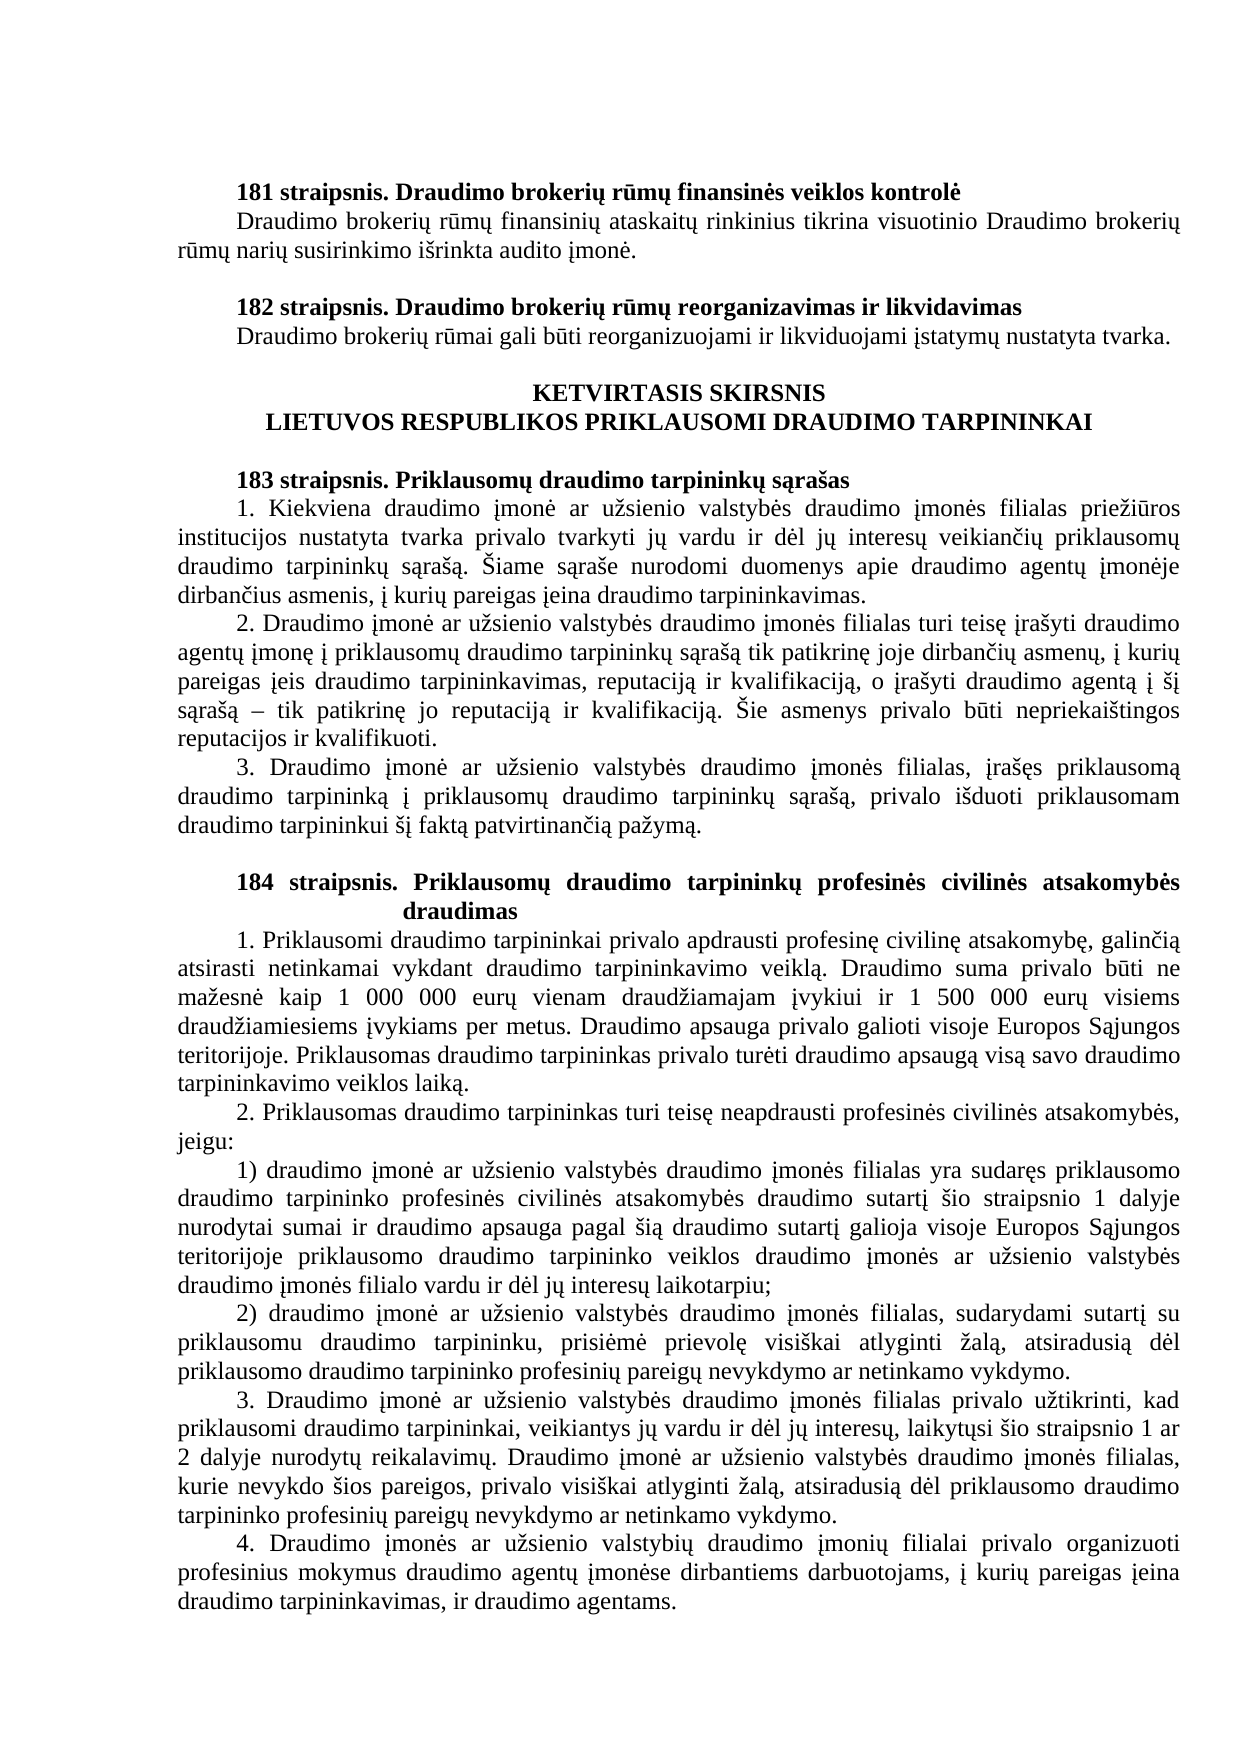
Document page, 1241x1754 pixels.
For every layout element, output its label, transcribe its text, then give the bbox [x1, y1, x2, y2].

text 3. Draudimo įmonė ar užsienio valstybės draudimo įmonės filialas privalo užtikrinti, kad priklausomi draudimo tarpininkai, veikiantys jų vardu ir dėl jų interesų, laikytųsi šio straipsnio 1 ar 2 dalyje nurodytų reikalavimų. Draudimo įmonė ar užsienio valstybės draudimo įmonės filialas, kurie nevykdo šios pareigos, privalo visiškai atlyginti žalą, atsiradusią dėl priklausomo draudimo tarpininko profesinių pareigų nevykdymo ar netinkamo vykdymo. [177, 1385, 1181, 1528]
text 184 straipsnis. Priklausomų draudimo tarpininkų profesinės civilinės atsakomybės draudimas [236, 867, 1181, 925]
text 1. Priklausomi draudimo tarpininkai privalo apdrausti profesinę civilinę atsakomybę, galinčią atsirasti netinkamai vykdant draudimo tarpininkavimo veiklą. Draudimo suma privalo būti ne mažesnė kaip 1 000 000 eurų vienam draudžiamajam įvykiui ir 1 500 000 eurų visiems draudžiamiesiems įvykiams per metus. Draudimo apsauga privalo galioti visoje Europos Sąjungos teritorijoje. Priklausomas draudimo tarpininkas privalo turėti draudimo apsaugą visą savo draudimo tarpininkavimo veiklos laiką. [177, 925, 1181, 1097]
text 3. Draudimo įmonė ar užsienio valstybės draudimo įmonės filialas, įrašęs priklausomą draudimo tarpininką į priklausomų draudimo tarpininkų sąrašą, privalo išduoti priklausomam draudimo tarpininkui šį faktą patvirtinančią pažymą. [177, 752, 1181, 838]
text 183 straipsnis. Priklausomų draudimo tarpininkų sąrašas [177, 465, 1181, 493]
text Draudimo brokerių rūmų finansinių ataskaitų rinkinius tikrina visuotinio Draudimo brokerių rūmų narių susirinkimo išrinkta audito įmonė. [177, 206, 1181, 263]
text Draudimo brokerių rūmai gali būti reorganizuojami ir likviduojami įstatymų nustatyta tvarka. [177, 321, 1181, 350]
text 2. Draudimo įmonė ar užsienio valstybės draudimo įmonės filialas turi teisę įrašyti draudimo agentų įmonę į priklausomų draudimo tarpininkų sąrašą tik patikrinę joje dirbančių asmenų, į kurių pareigas įeis draudimo tarpininkavimas, reputaciją ir kvalifikaciją, o įrašyti draudimo agentą į šį sąrašą – tik patikrinę jo reputaciją ir kvalifikaciją. Šie asmenys privalo būti nepriekaištingos reputacijos ir kvalifikuoti. [177, 608, 1181, 752]
text KETVIRTASIS SKIRSNIS [177, 378, 1181, 407]
text 181 straipsnis. Draudimo brokerių rūmų finansinės veiklos kontrolė [177, 177, 1181, 206]
text 2. Priklausomas draudimo tarpininkas turi teisę neapdrausti profesinės civilinės atsakomybės, jeigu: [177, 1097, 1181, 1155]
text 1) draudimo įmonė ar užsienio valstybės draudimo įmonės filialas yra sudaręs priklausomo draudimo tarpininko profesinės civilinės atsakomybės draudimo sutartį šio straipsnio 1 dalyje nurodytai sumai ir draudimo apsauga pagal šią draudimo sutartį galioja visoje Europos Sąjungos teritorijoje priklausomo draudimo tarpininko veiklos draudimo įmonės ar užsienio valstybės draudimo įmonės filialo vardu ir dėl jų interesų laikotarpiu; [177, 1155, 1181, 1298]
text LIETUVOS RESPUBLIKOS PRIKLAUSOMI DRAUDIMO TARPININKAI [177, 407, 1181, 436]
text 1. Kiekviena draudimo įmonė ar užsienio valstybės draudimo įmonės filialas priežiūros institucijos nustatyta tvarka privalo tvarkyti jų vardu ir dėl jų interesų veikiančių priklausomų draudimo tarpininkų sąrašą. Šiame sąraše nurodomi duomenys apie draudimo agentų įmonėje dirbančius asmenis, į kurių pareigas įeina draudimo tarpininkavimas. [177, 493, 1181, 608]
text 182 straipsnis. Draudimo brokerių rūmų reorganizavimas ir likvidavimas [177, 292, 1181, 321]
text 4. Draudimo įmonės ar užsienio valstybių draudimo įmonių filialai privalo organizuoti profesinius mokymus draudimo agentų įmonėse dirbantiems darbuotojams, į kurių pareigas įeina draudimo tarpininkavimas, ir draudimo agentams. [177, 1528, 1181, 1615]
text 2) draudimo įmonė ar užsienio valstybės draudimo įmonės filialas, sudarydami sutartį su priklausomu draudimo tarpininku, prisiėmė prievolę visiškai atlyginti žalą, atsiradusią dėl priklausomo draudimo tarpininko profesinių pareigų nevykdymo ar netinkamo vykdymo. [177, 1298, 1181, 1385]
